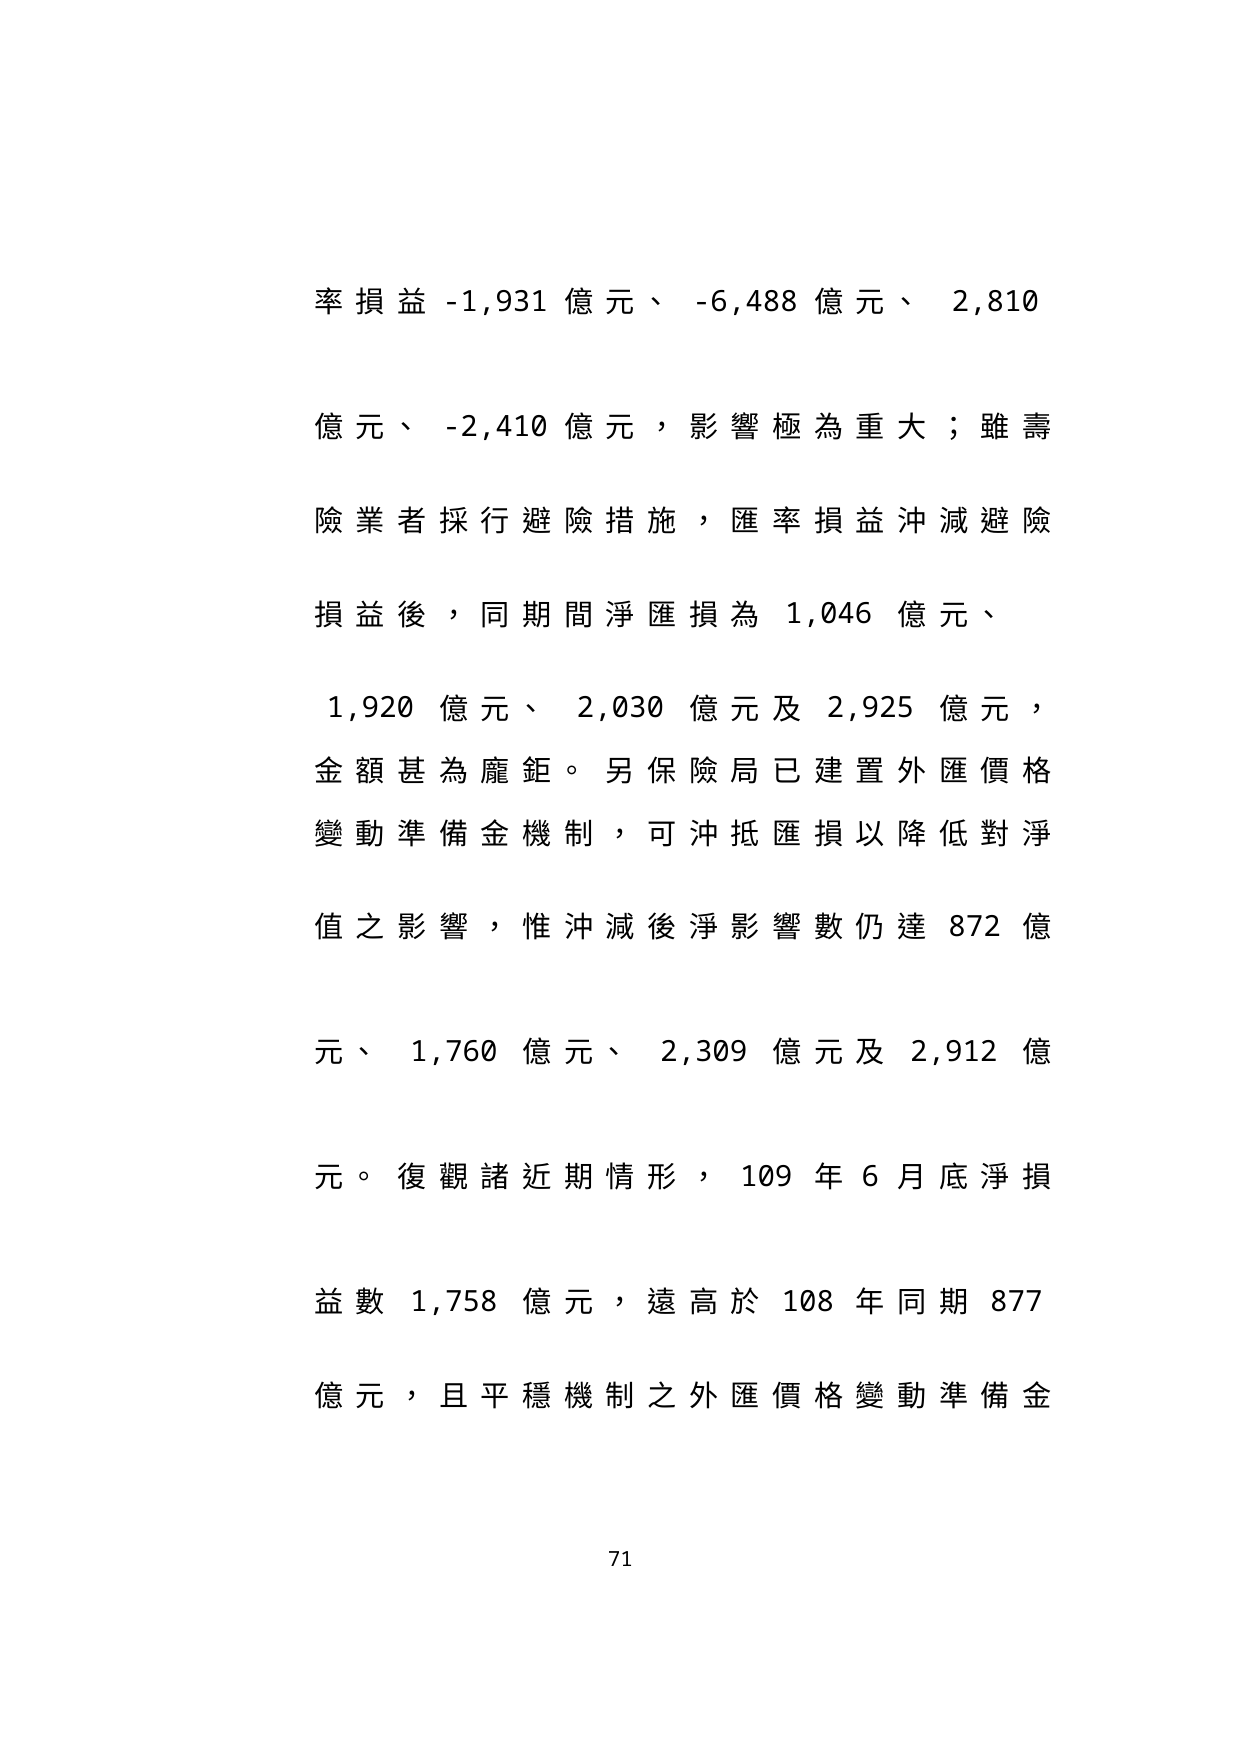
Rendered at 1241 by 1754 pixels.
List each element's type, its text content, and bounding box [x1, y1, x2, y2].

text 率損益-1,931億元、-6,488億元、2,810億元、-2,410億元，影響極為重大；雖壽險業者採行避險措施，匯率損益沖減避險損益後，同期間淨匯損為1,046億元、1,920億元、2,030億元及2,925億元，金額甚為龐鉅。另保險局已建置外匯價格變動準備金機制，可沖抵匯損以降低對淨值之影響，惟沖減後淨影響數仍達872億元、1,760億元、2,309億元及2,912億元。復觀諸近期情形，109年6月底淨損益數1,758億元，遠高於108年同期877億元，且平穩機制之外匯價格變動準備金 [271, 227, 1058, 1415]
